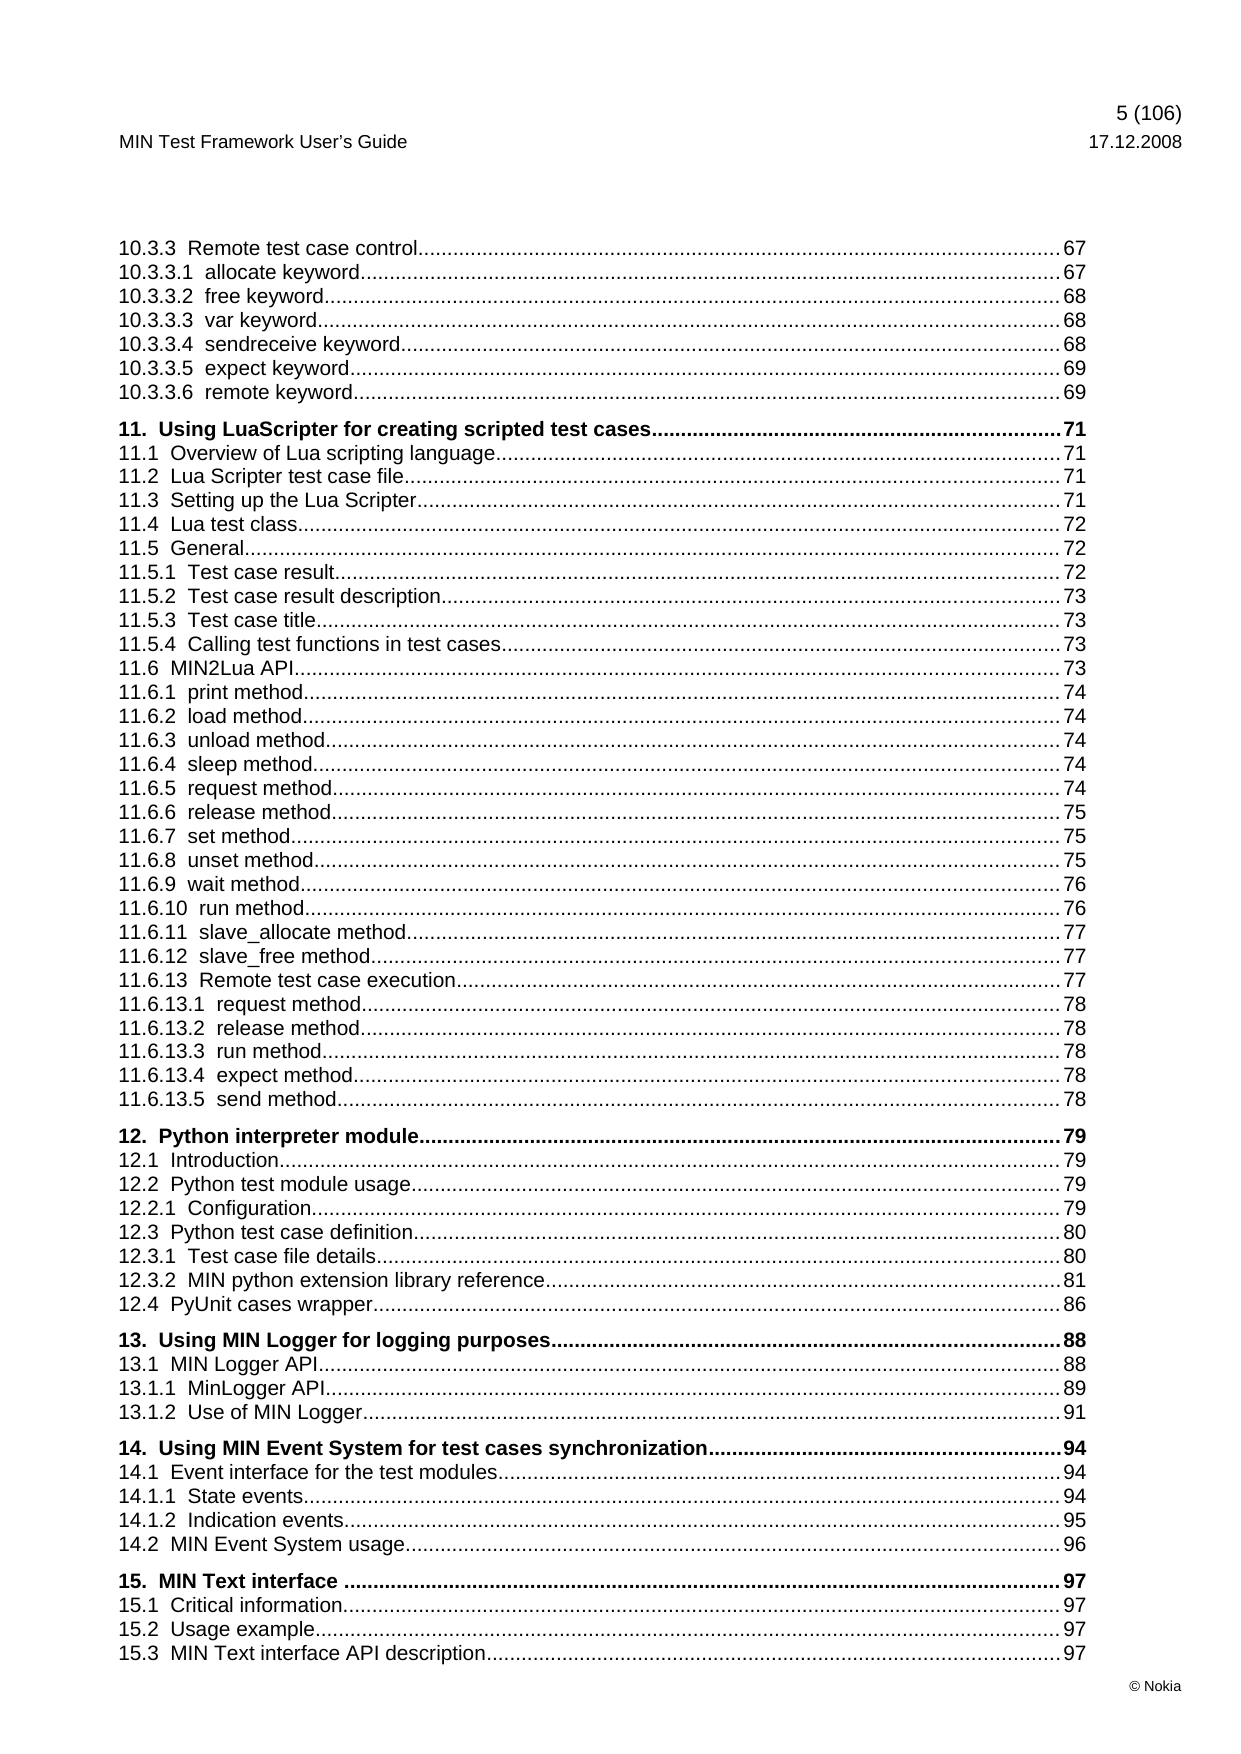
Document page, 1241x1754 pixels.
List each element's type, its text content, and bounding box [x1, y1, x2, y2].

text 11.6.2 load method 74 [118, 704, 1181, 728]
text 11.5.1 Test case result 72 [118, 560, 1181, 584]
text 11.6.9 wait method 76 [118, 872, 1181, 896]
text 14.2 MIN Event System usage 96 [118, 1532, 1181, 1556]
text 11.4 Lua test class 72 [118, 512, 1181, 536]
text 12.3 Python test case definition 80 [118, 1219, 1181, 1243]
text 11.6.8 unset method 75 [118, 848, 1181, 872]
text 13.1.1 MinLogger API 89 [118, 1376, 1181, 1400]
text 11.6.13.1 request method 78 [118, 991, 1181, 1015]
text 11.1 Overview of Lua scripting language 71 [118, 440, 1181, 464]
text 12.2 Python test module usage 79 [118, 1172, 1181, 1196]
text 10.3.3.2 free keyword 68 [118, 284, 1181, 308]
text 10.3.3.3 var keyword 68 [118, 308, 1181, 332]
text 12.1 Introduction 79 [118, 1148, 1181, 1172]
text 12.4 PyUnit cases wrapper 86 [118, 1291, 1181, 1315]
text 11.2 Lua Scripter test case file 71 [118, 464, 1181, 488]
text 11. Using LuaScripter for creating scripted test cases 71 [118, 416, 1181, 440]
text 15.3 MIN Text interface API description 97 [118, 1640, 1181, 1664]
text 12. Python interpreter module 79 [118, 1124, 1181, 1148]
text 12.3.2 MIN python extension library reference 81 [118, 1267, 1181, 1291]
text 12.3.1 Test case file details 80 [118, 1243, 1181, 1267]
text 10.3.3 Remote test case control 67 [118, 236, 1181, 260]
text 15.1 Critical information 97 [118, 1592, 1181, 1616]
text 10.3.3.6 remote keyword 69 [118, 380, 1181, 404]
text 11.6.13.4 expect method 78 [118, 1063, 1181, 1087]
text 14. Using MIN Event System for test cases synchronization 94 [118, 1436, 1181, 1460]
text 12.2.1 Configuration 79 [118, 1196, 1181, 1219]
text 10.3.3.1 allocate keyword 67 [118, 260, 1181, 284]
text 11.6.10 run method 76 [118, 896, 1181, 919]
text 11.5.3 Test case title 73 [118, 608, 1181, 632]
text 14.1.1 State events 94 [118, 1484, 1181, 1508]
text 11.6.7 set method 75 [118, 824, 1181, 848]
text 11.6.13.3 run method 78 [118, 1039, 1181, 1063]
text 11.6.12 slave_free method 77 [118, 943, 1181, 967]
text 11.6.3 unload method 74 [118, 728, 1181, 752]
text 14.1 Event interface for the test modules 94 [118, 1460, 1181, 1484]
text 11.5.2 Test case result description 73 [118, 584, 1181, 608]
text 11.6 MIN2Lua API 73 [118, 656, 1181, 680]
text 13. Using MIN Logger for logging purposes 88 [118, 1328, 1181, 1352]
text 10.3.3.4 sendreceive keyword 68 [118, 332, 1181, 356]
text 11.6.11 slave_allocate method 77 [118, 919, 1181, 943]
text 11.5.4 Calling test functions in test cases 73 [118, 632, 1181, 656]
text 11.3 Setting up the Lua Scripter 71 [118, 488, 1181, 512]
text 13.1 MIN Logger API 88 [118, 1352, 1181, 1376]
text 11.6.13 Remote test case execution 77 [118, 967, 1181, 991]
text 11.6.4 sleep method 74 [118, 752, 1181, 776]
text 11.6.13.2 release method 78 [118, 1015, 1181, 1039]
text 15.2 Usage example 97 [118, 1616, 1181, 1640]
text 11.6.1 print method 74 [118, 680, 1181, 704]
text 11.6.5 request method 74 [118, 776, 1181, 800]
text 11.6.13.5 send method 78 [118, 1087, 1181, 1111]
text 13.1.2 Use of MIN Logger 91 [118, 1400, 1181, 1424]
text 11.5 General 72 [118, 536, 1181, 560]
text 10.3.3.5 expect keyword 69 [118, 356, 1181, 380]
text 11.6.6 release method 75 [118, 800, 1181, 824]
text 14.1.2 Indication events 95 [118, 1508, 1181, 1532]
text 15. MIN Text interface 97 [118, 1568, 1181, 1592]
